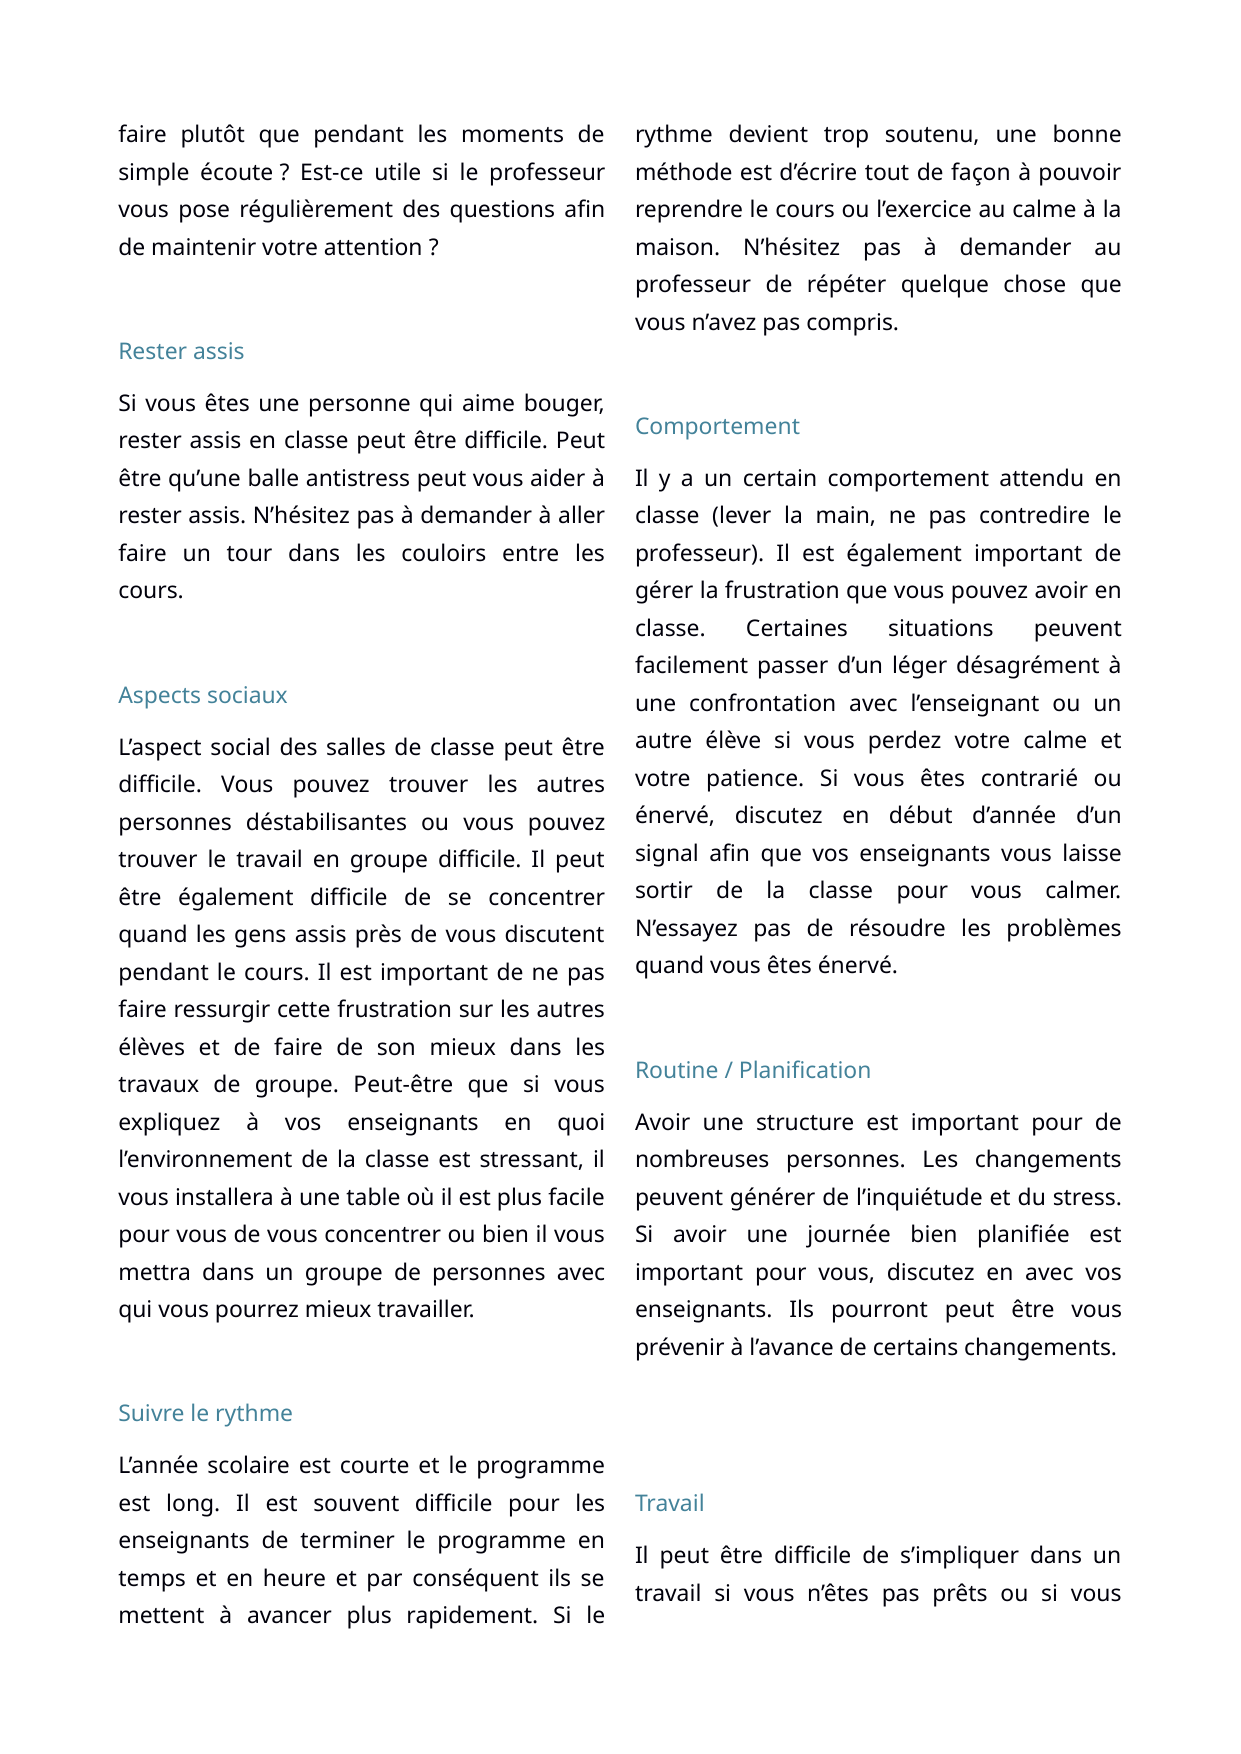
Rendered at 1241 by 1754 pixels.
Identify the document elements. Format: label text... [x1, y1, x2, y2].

text Suivre le rythme [118, 1397, 605, 1428]
text L’année scolaire est courte et le programme est long. Il est souvent difficile pour les enseignants de terminer le programme en temps et en heure et par conséquent ils se mettent à avancer plus rapidement. Si le [118, 1449, 605, 1631]
text Comportement [635, 410, 1122, 441]
text Il peut être difficile de s’impliquer dans un travail si vous n’êtes pas prêts ou si vous [635, 1539, 1122, 1608]
text Travail [635, 1487, 1122, 1518]
text Il y a un certain comportement attendu en classe (lever la main, ne pas contredire le professeur). Il est également important de gérer la frustration que vous pouvez avoir en classe. Certaines situations peuvent facilement passer d’un léger désagrément à une confrontation avec l’enseignant ou un autre élève si vous perdez votre calme et votre patience. Si vous êtes contrarié ou énervé, discutez en début d’année d’un signal afin que vos enseignants vous laisse sortir de la classe pour vous calmer. N’essayez pas de résoudre les problèmes quand vous êtes énervé. [635, 462, 1122, 981]
text rythme devient trop soutenu, une bonne méthode est d’écrire tout de façon à pouvoir reprendre le cours ou l’exercice au calme à la maison. N’hésitez pas à demander au professeur de répéter quelque chose que vous n’avez pas compris. [635, 118, 1122, 337]
text Aspects sociaux [118, 678, 605, 710]
text Routine / Planification [635, 1053, 1122, 1085]
text faire plutôt que pendant les moments de simple écoute ? Est-ce utile si le professeur vous pose régulièrement des questions afin de maintenir votre attention ? [118, 118, 605, 262]
text Si vous êtes une personne qui aime bouger, rester assis en classe peut être difficile. Peut être qu’une balle antistress peut vous aider à rester assis. N’hésitez pas à demander à aller faire un tour dans les couloirs entre les cours. [118, 387, 605, 606]
text Avoir une structure est important pour de nombreuses personnes. Les changements peuvent générer de l’inquiétude et du stress. Si avoir une journée bien planifiée est important pour vous, discutez en avec vos enseignants. Ils pourront peut être vous prévenir à l’avance de certains changements. [635, 1106, 1122, 1362]
text Rester assis [118, 335, 605, 366]
text L’aspect social des salles de classe peut être difficile. Vous pouvez trouver les autres personnes déstabilisantes ou vous pouvez trouver le travail en groupe difficile. Il peut être également difficile de se concentrer quand les gens assis près de vous discutent pendant le cours. Il est important de ne pas faire ressurgir cette frustration sur les autres élèves et de faire de son mieux dans les travaux de groupe. Peut-être que si vous expliquez à vos enseignants en quoi l’environnement de la classe est stressant, il vous installera à une table où il est plus facile pour vous de vous concentrer ou bien il vous mettra dans un groupe de personnes avec qui vous pourrez mieux travailler. [118, 731, 605, 1324]
